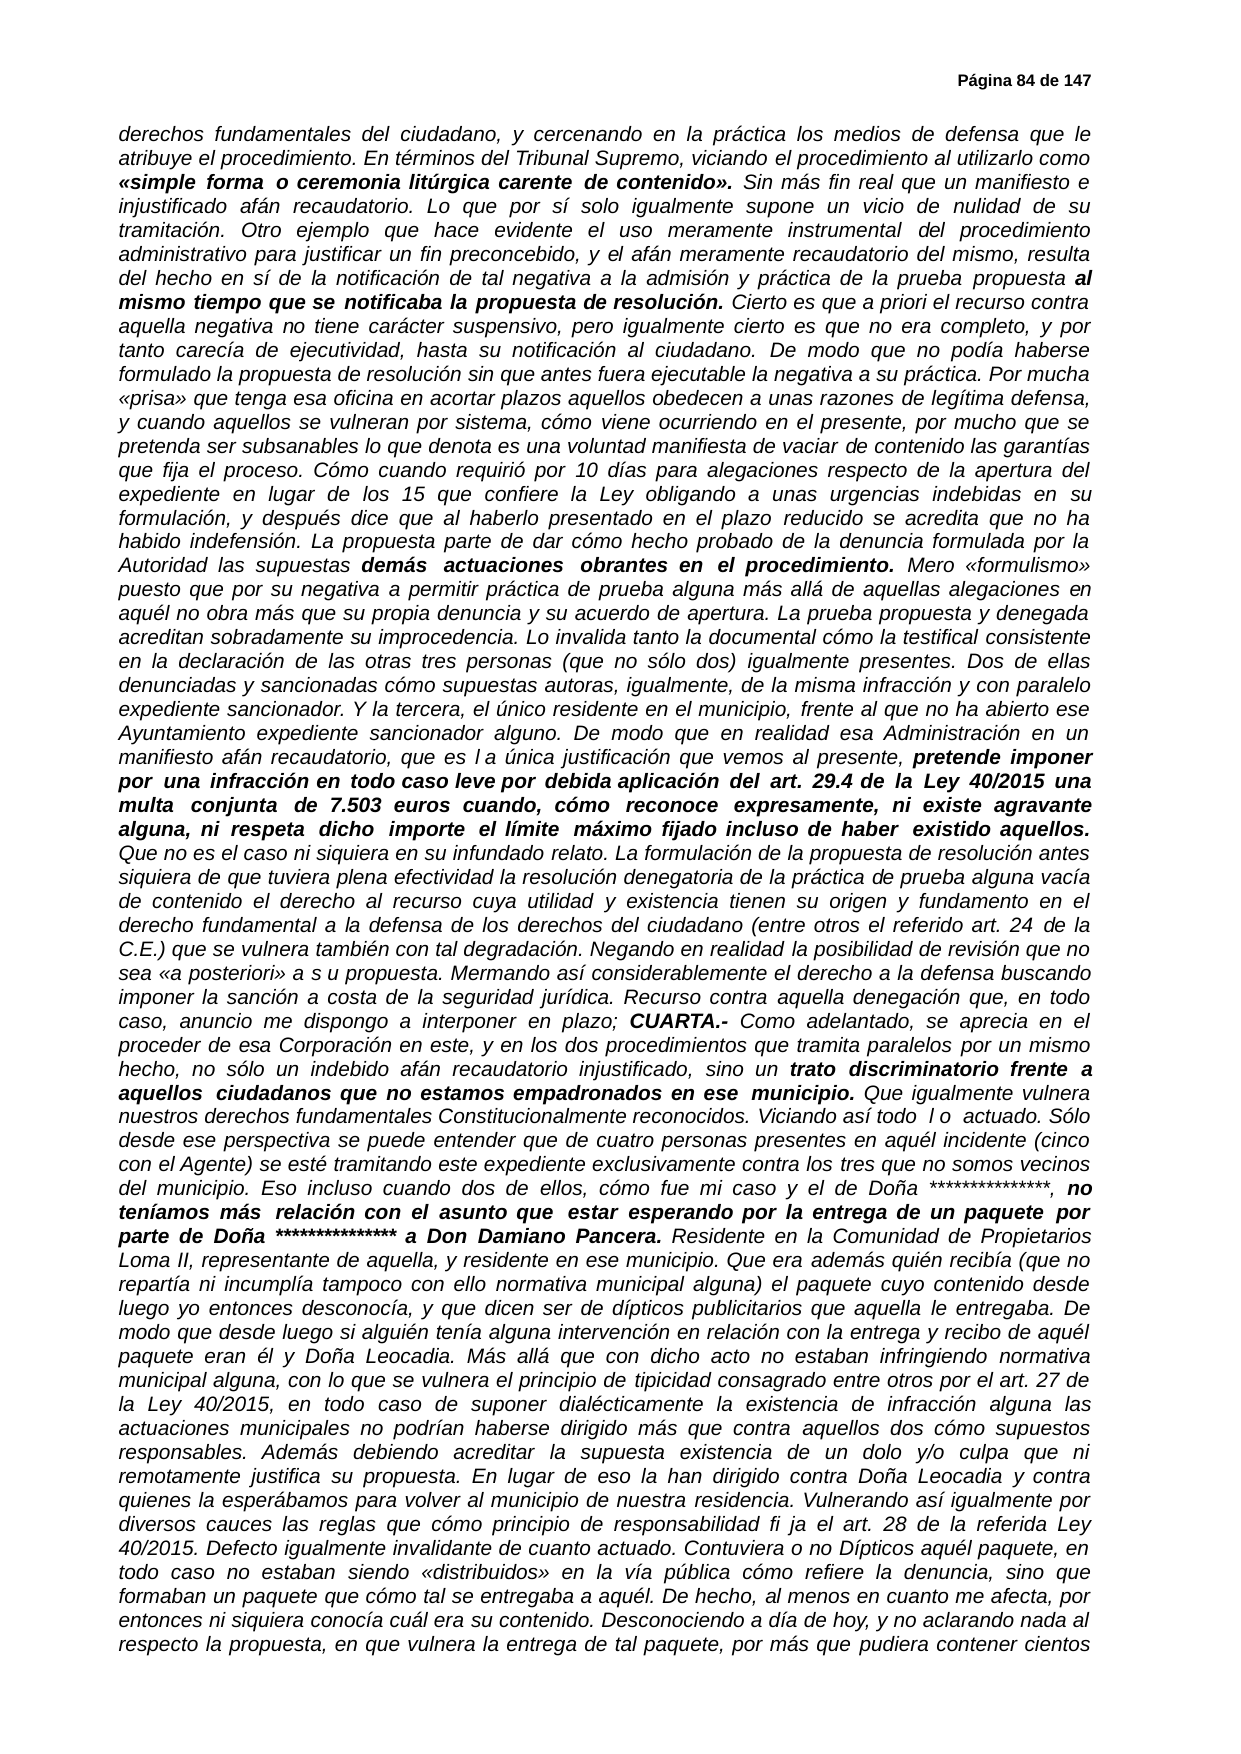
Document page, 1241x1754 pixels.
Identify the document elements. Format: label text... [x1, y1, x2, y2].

text derechos fundamentales del ciudadano, y cercenando en la práctica los medios de defensa que le atribuye el procedimiento. En términos del Tribunal Supremo, viciando el procedimiento al utilizarlo como «simple forma o ceremonia litúrgica carente de contenido». Sin más fin real que un manifiesto e injustificado afán recaudatorio. Lo que por sí solo igualmente supone un vicio de nulidad de su tramitación. Otro ejemplo que hace evidente el uso meramente instrumental del procedimiento administrativo para justificar un fin preconcebido, y el afán meramente recaudatorio del mismo, resulta del hecho en sí de la notificación de tal negativa a la admisión y práctica de la prueba propuesta al mismo tiempo que se notificaba la propuesta de resolución. Cierto es que a priori el recurso contra aquella negativa no tiene carácter suspensivo, pero igualmente cierto es que no era completo, y por tanto carecía de ejecutividad, hasta su notificación al ciudadano. De modo que no podía haberse formulado la propuesta de resolución sin que antes fuera ejecutable la negativa a su práctica. Por mucha «prisa» que tenga esa oficina en acortar plazos aquellos obedecen a unas razones de legítima defensa, y cuando aquellos se vulneran por sistema, cómo viene ocurriendo en el presente, por mucho que se pretenda ser subsanables lo que denota es una voluntad manifiesta de vaciar de contenido las garantías que fija el proceso. Cómo cuando requirió por 10 días para alegaciones respecto de la apertura del expediente en lugar de los 15 que confiere la Ley obligando a unas urgencias indebidas en su formulación, y después dice que al haberlo presentado en el plazo reducido se acredita que no ha habido indefensión. La propuesta parte de dar cómo hecho probado de la denuncia formulada por la Autoridad las supuestas demás actuaciones obrantes en el procedimiento. Mero «formulismo» puesto que por su negativa a permitir práctica de prueba alguna más allá de aquellas alegaciones en aquél no obra más que su propia denuncia y su acuerdo de apertura. La prueba propuesta y denegada acreditan sobradamente su improcedencia. Lo invalida tanto la documental cómo la testifical consistente en la declaración de las otras tres personas (que no sólo dos) igualmente presentes. Dos de ellas denunciadas y sancionadas cómo supuestas autoras, igualmente, de la misma infracción y con paralelo expediente sancionador. Y la tercera, el único residente en el municipio, frente al que no ha abierto ese Ayuntamiento expediente sancionador alguno. De modo que en realidad esa Administración en un manifiesto afán recaudatorio, que es la única justificación que vemos al presente, pretende imponer por una infracción en todo caso leve por debida aplicación del art. 29.4 de la Ley 40/2015 una multa conjunta de 7.503 euros cuando, cómo reconoce expresamente, ni existe agravante alguna, ni respeta dicho importe el límite máximo fijado incluso de haber existido aquellos. Que no es el caso ni siquiera en su infundado relato. La formulación de la propuesta de resolución antes siquiera de que tuviera plena efectividad la resolución denegatoria de la práctica de prueba alguna vacía de contenido el derecho al recurso cuya utilidad y existencia tienen su origen y fundamento en el derecho fundamental a la defensa de los derechos del ciudadano (entre otros el referido art. 24 de la C.E.) que se vulnera también con tal degradación. Negando en realidad la posibilidad de revisión que no sea «a posteriori» a su propuesta. Mermando así considerablemente el derecho a la defensa buscando imponer la sanción a costa de la seguridad jurídica. Recurso contra aquella denegación que, en todo caso, anuncio me dispongo a interponer en plazo; CUARTA.- Como adelantado, se aprecia en el proceder de esa Corporación en este, y en los dos procedimientos que tramita paralelos por un mismo hecho, no sólo un indebido afán recaudatorio injustificado, sino un trato discriminatorio frente a aquellos ciudadanos que no estamos empadronados en ese municipio. Que igualmente vulnera nuestros derechos fundamentales Constitucionalmente reconocidos. Viciando así todo lo actuado. Sólo desde ese perspectiva se puede entender que de cuatro personas presentes en aquél incidente (cinco con el Agente) se esté tramitando este expediente exclusivamente contra los tres que no somos vecinos del municipio. Eso incluso cuando dos de ellos, cómo fue mi caso y el de Doña ***************, no teníamos más relación con el asunto que estar esperando por la entrega de un paquete por parte de Doña *************** a Don Damiano Pancera. Residente en la Comunidad de Propietarios Loma II, representante de aquella, y residente en ese municipio. Que era además quién recibía (que no repartía ni incumplía tampoco con ello normativa municipal alguna) el paquete cuyo contenido desde luego yo entonces desconocía, y que dicen ser de dípticos publicitarios que aquella le entregaba. De modo que desde luego si alguién tenía alguna intervención en relación con la entrega y recibo de aquél paquete eran él y Doña Leocadia. Más allá que con dicho acto no estaban infringiendo normativa municipal alguna, con lo que se vulnera el principio de tipicidad consagrado entre otros por el art. 27 de la Ley 40/2015, en todo caso de suponer dialécticamente la existencia de infracción alguna las actuaciones municipales no podrían haberse dirigido más que contra aquellos dos cómo supuestos responsables. Además debiendo acreditar la supuesta existencia de un dolo y/o culpa que ni remotamente justifica su propuesta. En lugar de eso la han dirigido contra Doña Leocadia y contra quienes la esperábamos para volver al municipio de nuestra residencia. Vulnerando así igualmente por diversos cauces las reglas que cómo principio de responsabilidad fi ja el art. 28 de la referida Ley 40/2015. Defecto igualmente invalidante de cuanto actuado. Contuviera o no Dípticos aquél paquete, en todo caso no estaban siendo «distribuidos» en la vía pública cómo refiere la denuncia, sino que formaban un paquete que cómo tal se entregaba a aquél. De hecho, al menos en cuanto me afecta, por entonces ni siquiera conocía cuál era su contenido. Desconociendo a día de hoy, y no aclarando nada al respecto la propuesta, en que vulnera la entrega de tal paquete, por más que pudiera contener cientos [118, 122, 1092, 1655]
